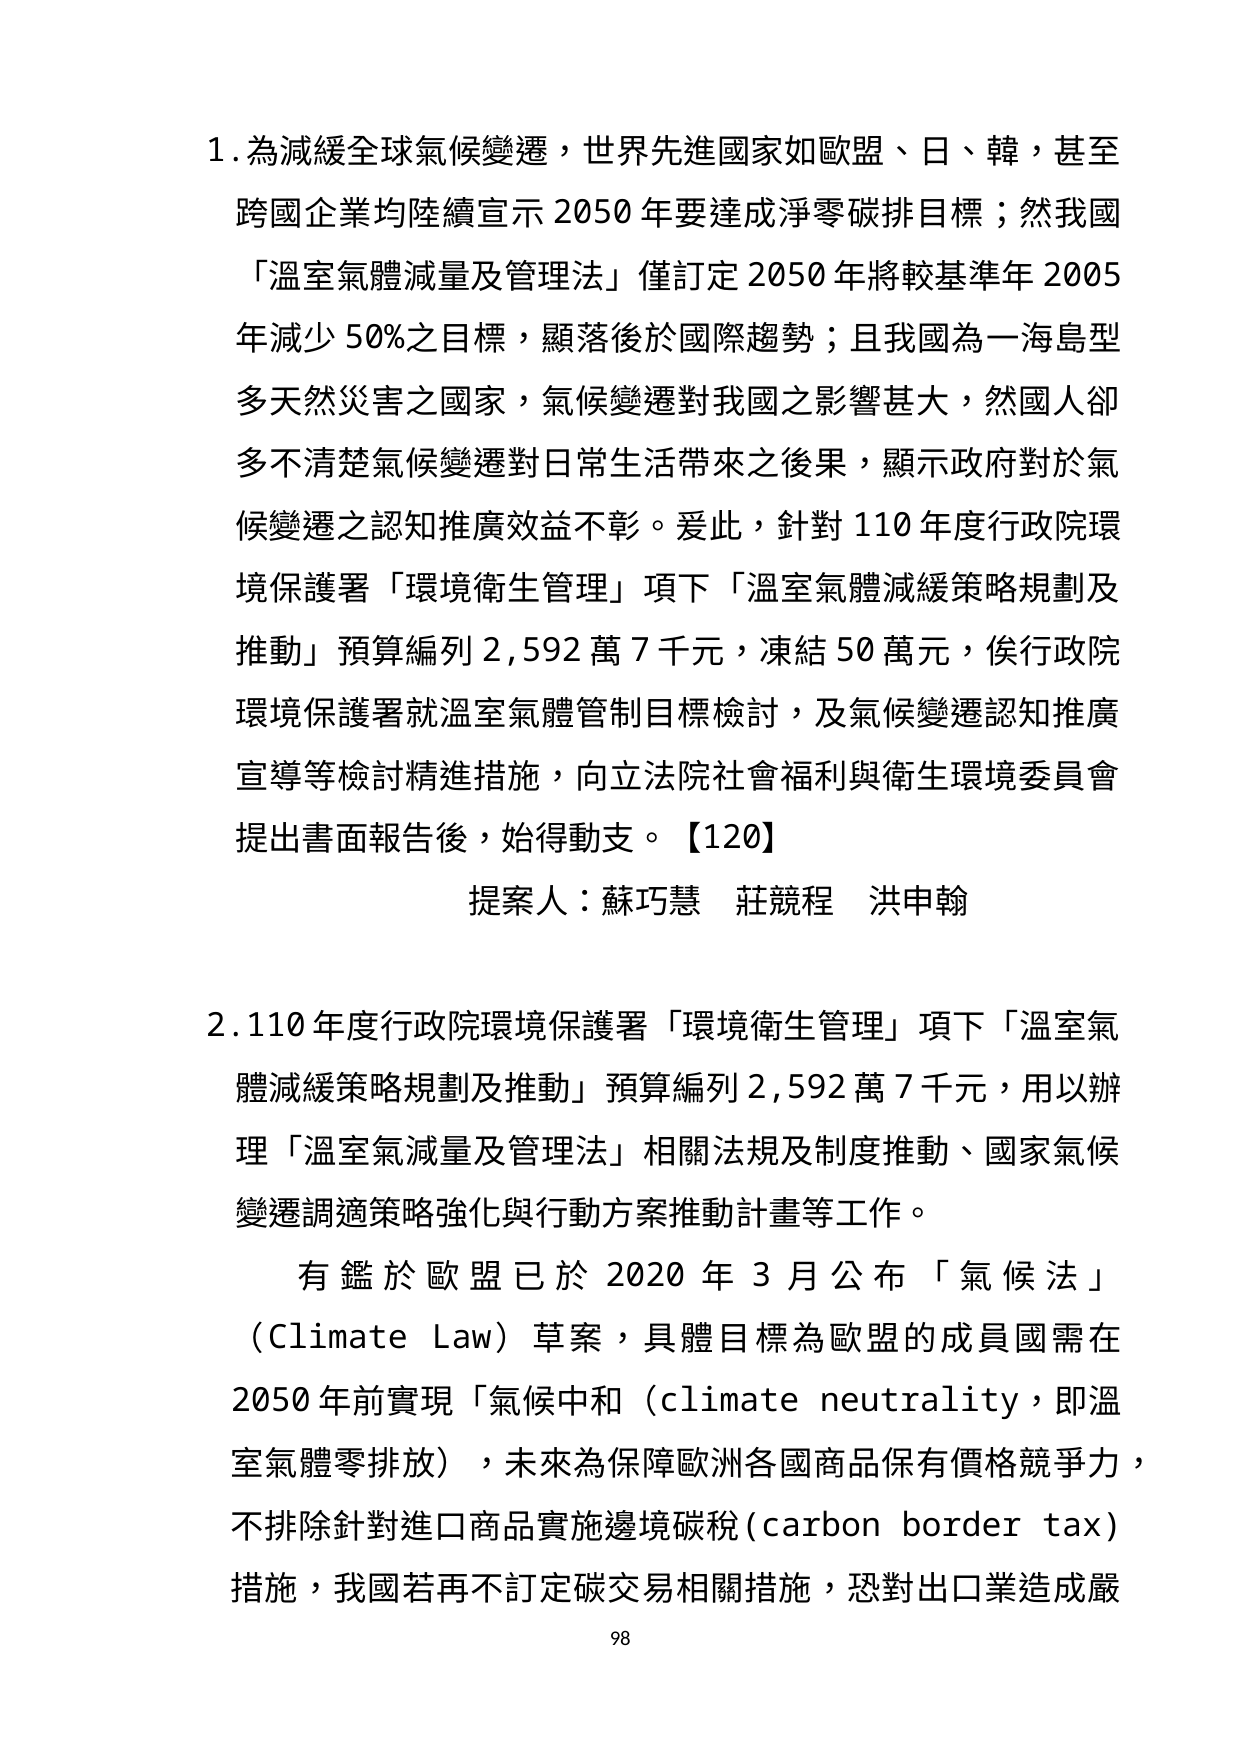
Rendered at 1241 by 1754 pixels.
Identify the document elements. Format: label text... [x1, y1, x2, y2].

text 提案人：蘇巧慧 莊競程 洪申翰 [468, 857, 1122, 919]
text 1.為減緩全球氣候變遷，世界先進國家如歐盟、日、韓，甚至跨國企業均陸續宣示2050年要達成淨零碳排目標；然我國「溫室氣體減量及管理法」僅訂定2050年將較基準年2005年減少50%之目標，顯落後於國際趨勢；且我國為一海島型多天然災害之國家，氣候變遷對我國之影響甚大，然國人卻多不清楚氣候變遷對日常生活帶來之後果，顯示政府對於氣候變遷之認知推廣效益不彰。爰此，針對110年度行政院環境保護署「環境衛生管理」項下「溫室氣體減緩策略規劃及推動」預算編列2,592萬7千元，凍結50萬元，俟行政院環境保護署就溫室氣體管制目標檢討，及氣候變遷認知推廣宣導等檢討精進措施，向立法院社會福利與衛生環境委員會提出書面報告後，始得動支。【120】 [206, 107, 1122, 857]
text 2.110年度行政院環境保護署「環境衛生管理」項下「溫室氣體減緩策略規劃及推動」預算編列2,592萬7千元，用以辦理「溫室氣減量及管理法」相關法規及制度推動、國家氣候變遷調適策略強化與行動方案推動計畫等工作。 [206, 982, 1122, 1232]
text 有鑑於歐盟已於2020年3月公布「氣候法」（Climate Law）草案，具體目標為歐盟的成員國需在2050年前實現「氣候中和（climate neutrality，即溫室氣體零排放），未來為保障歐洲各國商品保有價格競爭力，不排除針對進口商品實施邊境碳稅(carbon border tax)措施，我國若再不訂定碳交易相關措施，恐對出口業造成嚴重傷害。 [231, 1232, 1122, 1607]
